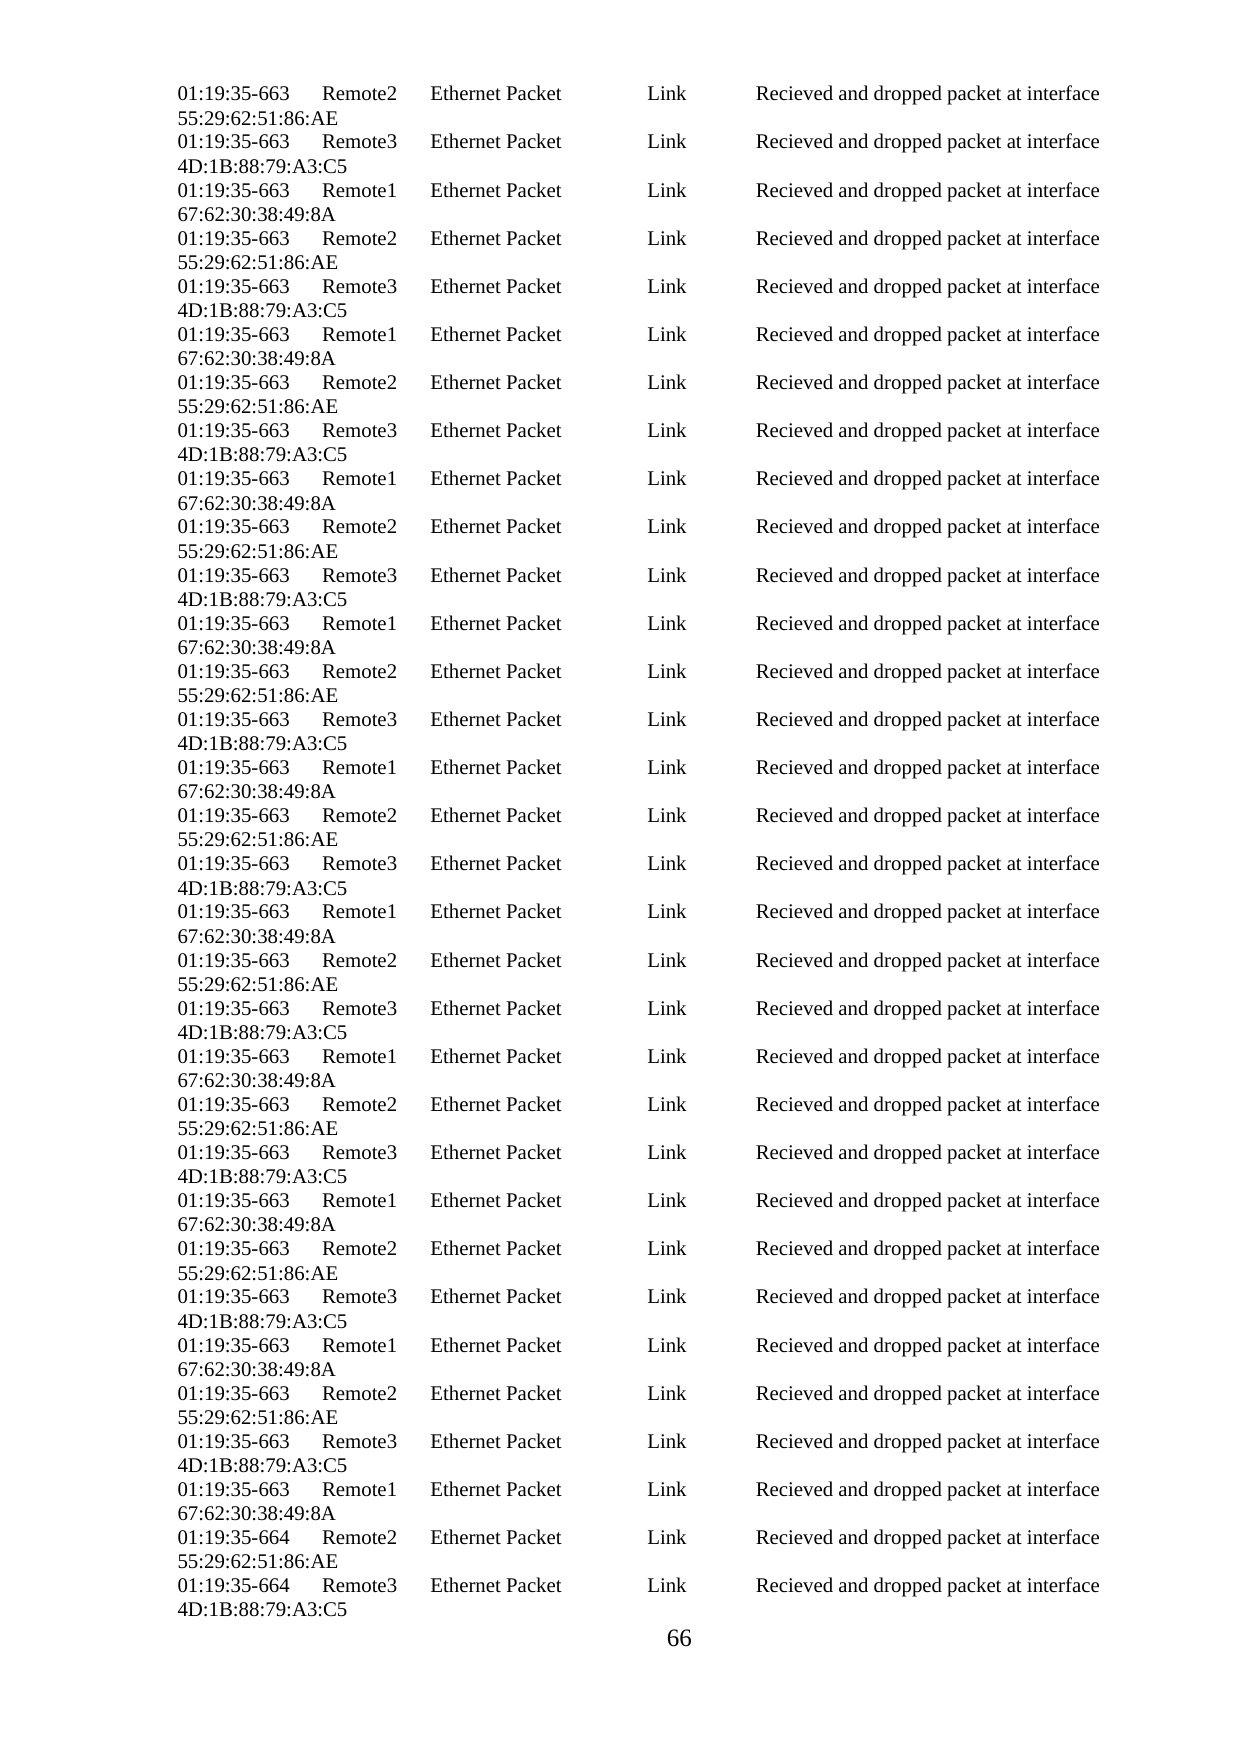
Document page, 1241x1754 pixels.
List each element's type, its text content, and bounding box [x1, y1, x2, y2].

text 01:19:35-664 Remote3 Ethernet Packet Link Recieved and dropped packet at interface 4D:1B:88:79:A3:C5 [177, 1573, 1181, 1621]
text 01:19:35-663 Remote1 Ethernet Packet Link Recieved and dropped packet at interface 67:62:30:38:49:8A [177, 1477, 1181, 1525]
text 01:19:35-663 Remote2 Ethernet Packet Link Recieved and dropped packet at interface 55:29:62:51:86:AE [177, 1236, 1181, 1284]
text 01:19:35-663 Remote3 Ethernet Packet Link Recieved and dropped packet at interface 4D:1B:88:79:A3:C5 [177, 1140, 1181, 1188]
text 01:19:35-663 Remote2 Ethernet Packet Link Recieved and dropped packet at interface 55:29:62:51:86:AE [177, 81, 1181, 129]
text 01:19:35-663 Remote2 Ethernet Packet Link Recieved and dropped packet at interface 55:29:62:51:86:AE [177, 803, 1181, 851]
text 01:19:35-663 Remote2 Ethernet Packet Link Recieved and dropped packet at interface 55:29:62:51:86:AE [177, 1381, 1181, 1429]
text 01:19:35-663 Remote2 Ethernet Packet Link Recieved and dropped packet at interface 55:29:62:51:86:AE [177, 370, 1181, 418]
text 01:19:35-663 Remote2 Ethernet Packet Link Recieved and dropped packet at interface 55:29:62:51:86:AE [177, 948, 1181, 996]
text 01:19:35-663 Remote3 Ethernet Packet Link Recieved and dropped packet at interface 4D:1B:88:79:A3:C5 [177, 707, 1181, 755]
text 01:19:35-663 Remote1 Ethernet Packet Link Recieved and dropped packet at interface 67:62:30:38:49:8A [177, 1044, 1181, 1092]
text 01:19:35-663 Remote1 Ethernet Packet Link Recieved and dropped packet at interface 67:62:30:38:49:8A [177, 178, 1181, 226]
text 01:19:35-663 Remote1 Ethernet Packet Link Recieved and dropped packet at interface 67:62:30:38:49:8A [177, 1188, 1181, 1236]
text 01:19:35-663 Remote2 Ethernet Packet Link Recieved and dropped packet at interface 55:29:62:51:86:AE [177, 659, 1181, 707]
text 01:19:35-663 Remote3 Ethernet Packet Link Recieved and dropped packet at interface 4D:1B:88:79:A3:C5 [177, 129, 1181, 178]
text 01:19:35-663 Remote1 Ethernet Packet Link Recieved and dropped packet at interface 67:62:30:38:49:8A [177, 755, 1181, 803]
text 01:19:35-663 Remote2 Ethernet Packet Link Recieved and dropped packet at interface 55:29:62:51:86:AE [177, 514, 1181, 563]
text 01:19:35-663 Remote3 Ethernet Packet Link Recieved and dropped packet at interface 4D:1B:88:79:A3:C5 [177, 1429, 1181, 1477]
text 01:19:35-663 Remote2 Ethernet Packet Link Recieved and dropped packet at interface 55:29:62:51:86:AE [177, 226, 1181, 274]
text 01:19:35-663 Remote3 Ethernet Packet Link Recieved and dropped packet at interface 4D:1B:88:79:A3:C5 [177, 1284, 1181, 1333]
text 01:19:35-663 Remote1 Ethernet Packet Link Recieved and dropped packet at interface 67:62:30:38:49:8A [177, 899, 1181, 948]
text 01:19:35-663 Remote1 Ethernet Packet Link Recieved and dropped packet at interface 67:62:30:38:49:8A [177, 1333, 1181, 1381]
text 01:19:35-664 Remote2 Ethernet Packet Link Recieved and dropped packet at interface 55:29:62:51:86:AE [177, 1525, 1181, 1573]
text 01:19:35-663 Remote3 Ethernet Packet Link Recieved and dropped packet at interface 4D:1B:88:79:A3:C5 [177, 563, 1181, 611]
text 01:19:35-663 Remote3 Ethernet Packet Link Recieved and dropped packet at interface 4D:1B:88:79:A3:C5 [177, 996, 1181, 1044]
text 01:19:35-663 Remote3 Ethernet Packet Link Recieved and dropped packet at interface 4D:1B:88:79:A3:C5 [177, 274, 1181, 322]
text 01:19:35-663 Remote2 Ethernet Packet Link Recieved and dropped packet at interface 55:29:62:51:86:AE [177, 1092, 1181, 1140]
text 01:19:35-663 Remote3 Ethernet Packet Link Recieved and dropped packet at interface 4D:1B:88:79:A3:C5 [177, 418, 1181, 466]
text 01:19:35-663 Remote1 Ethernet Packet Link Recieved and dropped packet at interface 67:62:30:38:49:8A [177, 466, 1181, 514]
text 01:19:35-663 Remote1 Ethernet Packet Link Recieved and dropped packet at interface 67:62:30:38:49:8A [177, 322, 1181, 370]
text 01:19:35-663 Remote3 Ethernet Packet Link Recieved and dropped packet at interface 4D:1B:88:79:A3:C5 [177, 851, 1181, 899]
text 01:19:35-663 Remote1 Ethernet Packet Link Recieved and dropped packet at interface 67:62:30:38:49:8A [177, 611, 1181, 659]
